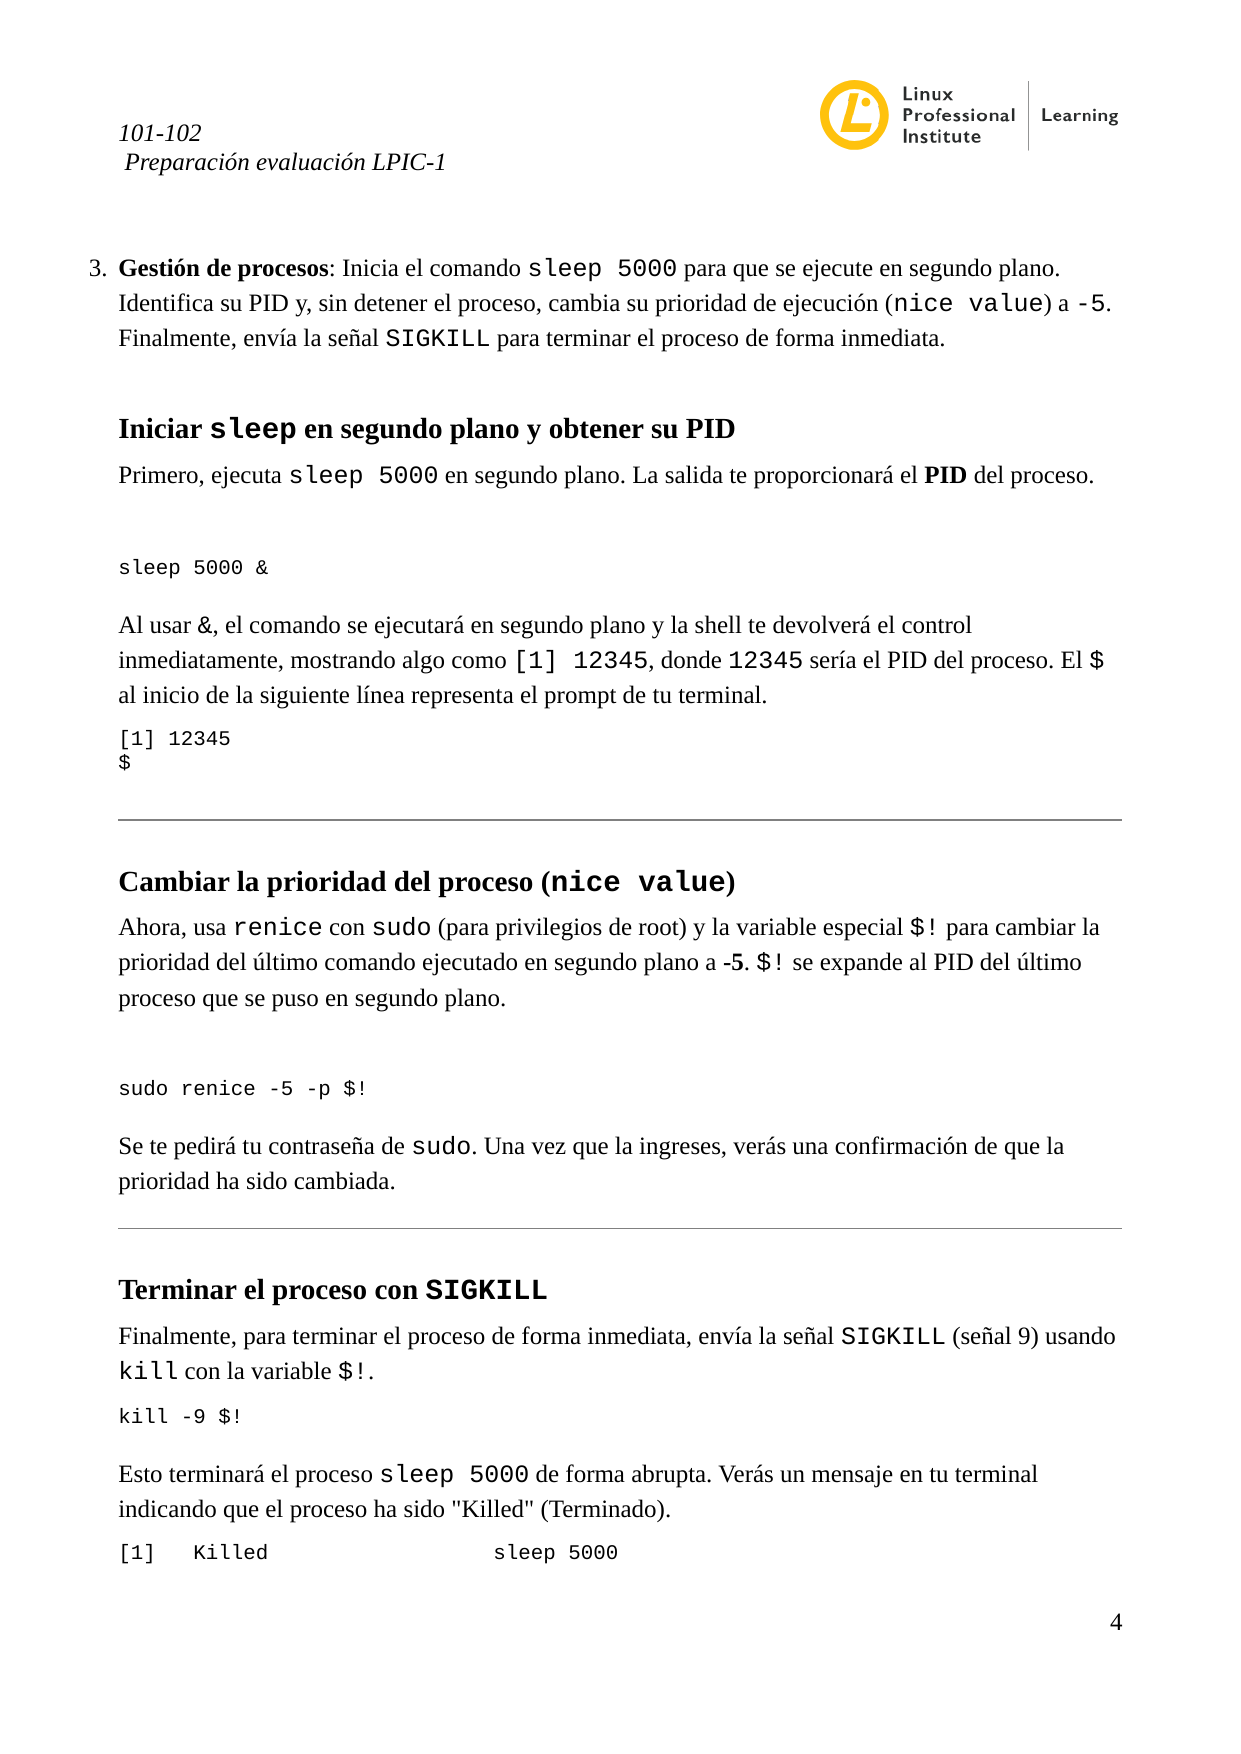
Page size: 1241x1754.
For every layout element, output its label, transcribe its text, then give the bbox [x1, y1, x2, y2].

text sleep 5000 & [118, 557, 1122, 581]
subtitle Cambiar la prioridad del proceso (nice value) [118, 864, 1122, 900]
text [1] Killed sleep 5000 [118, 1542, 1122, 1566]
text [1] 12345 [118, 728, 1122, 752]
text Al usar &, el comando se ejecutará en segundo plano y la shell te devolverá el control inmediatamente, mostrando algo como [1] 12345, donde 12345 sería el PID del proceso. El $ al inicio de la siguiente línea representa el prompt de tu terminal. [118, 610, 1122, 709]
text Esto terminará el proceso sleep 5000 de forma abrupta. Verás un mensaje en tu terminal indicando que el proceso ha sido "Killed" (Terminado). [118, 1459, 1122, 1523]
subtitle Iniciar sleep en segundo plano y obtener su PID [118, 411, 1122, 447]
text Se te pedirá tu contraseña de sudo. Una vez que la ingreses, verás una confirmación de que la prioridad ha sido cambiada. [118, 1131, 1122, 1195]
text $ [118, 752, 1122, 776]
list Gestión de procesos: Inicia el comando sleep 5000 para que se ejecute en segundo plano. Identifica su PID y, sin detener el proceso, cambia su prioridad de ejecución (nice value) a -5. Finalmente, envía la señal SIGKILL para terminar el proceso de forma inmediata. [118, 253, 1122, 354]
text Ahora, usa renice con sudo (para privilegios de root) y la variable especial $! para cambiar la prioridad del último comando ejecutado en segundo plano a -5. $! se expande al PID del último proceso que se puso en segundo plano. [118, 912, 1122, 1011]
subtitle Terminar el proceso con SIGKILL [118, 1272, 1122, 1308]
text Primero, ejecuta sleep 5000 en segundo plano. La salida te proporcionará el PID del proceso. [118, 460, 1122, 491]
picture [819, 79, 1119, 151]
text kill -9 $! [118, 1406, 1122, 1430]
text sudo renice -5 -p $! [118, 1078, 1122, 1101]
text Finalmente, para terminar el proceso de forma inmediata, envía la señal SIGKILL (señal 9) usando kill con la variable $!. [118, 1321, 1122, 1387]
